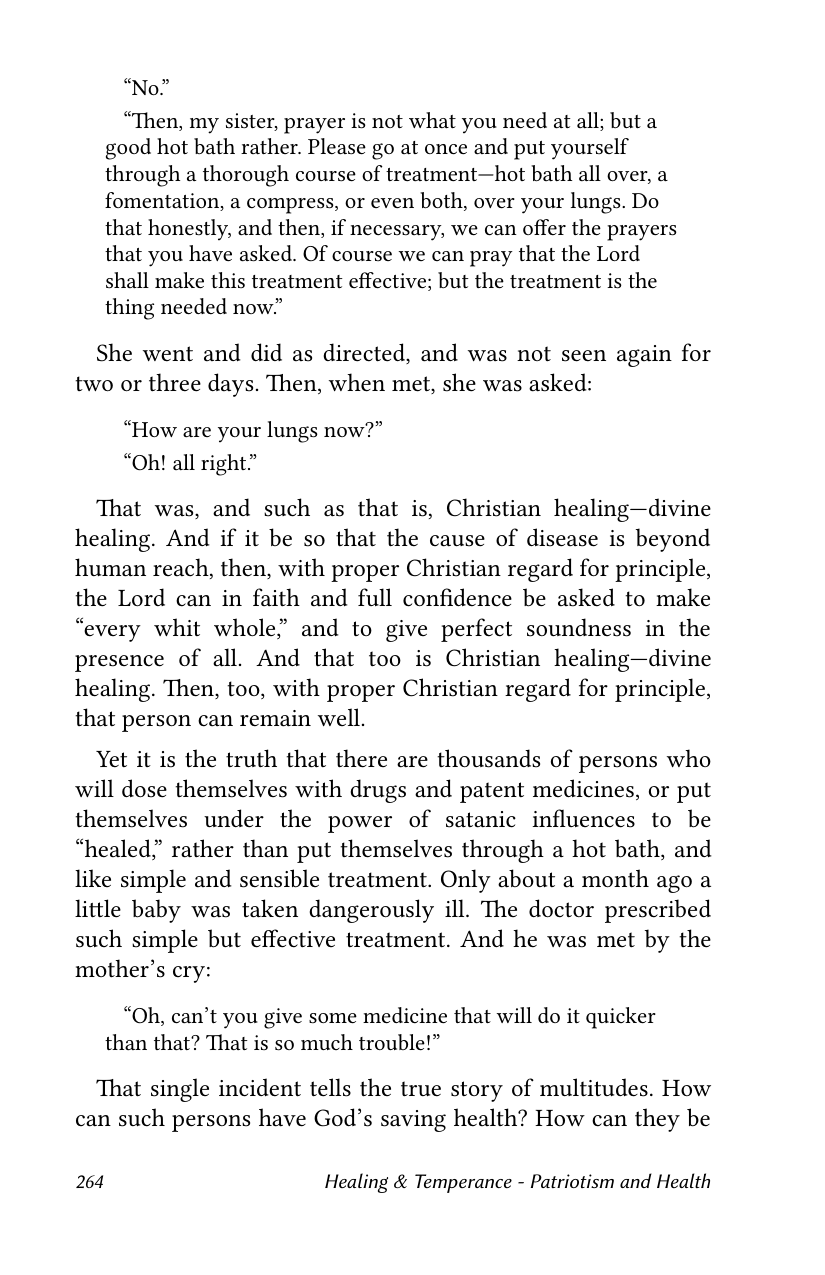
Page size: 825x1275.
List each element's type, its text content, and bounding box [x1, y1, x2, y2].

text “How are your lungs now?” [105, 417, 682, 443]
text “Oh! all right.” [105, 449, 682, 476]
text She went and did as directed, and was not seen again for two or three days. Then, when met, she was asked: [75, 339, 712, 397]
text Yet it is the truth that there are thousands of persons who will dose themselves with drugs and patent medicines, or put themselves under the power of satanic influences to be “healed,” rather than put themselves through a hot bath, and like simple and sensible treatment. Only about a month ago a little baby was taken dangerously ill. The doctor prescribed such simple but effective treatment. And he was met by the mother’s cry: [75, 746, 712, 983]
text “Then, my sister, prayer is not what you need at all; but a good hot bath rather. Please go at once and put yourself through a thorough course of treatment—hot bath all over, a fomentation, a compress, or even both, over your lungs. Do that honestly, and then, if necessary, we can offer the prayers that you have asked. Of course we can pray that the Lord shall make this treatment effective; but the treatment is the thing needed now.” [105, 108, 682, 321]
text That was, and such as that is, Christian healing—divine healing. And if it be so that the cause of disease is beyond human reach, then, with proper Christian regard for principle, the Lord can in faith and full confidence be asked to make “every whit whole,” and to give perfect soundness in the presence of all. And that too is Christian healing—divine healing. Then, too, with proper Christian regard for principle, that person can remain well. [75, 494, 712, 732]
text That single incident tells the true story of multitudes. How can such persons have God’s saving health? How can they be [75, 1074, 712, 1132]
text “Oh, can’t you give some medicine that will do it quicker than that? That is so much trouble!” [105, 1003, 682, 1056]
text “No.” [105, 75, 682, 101]
